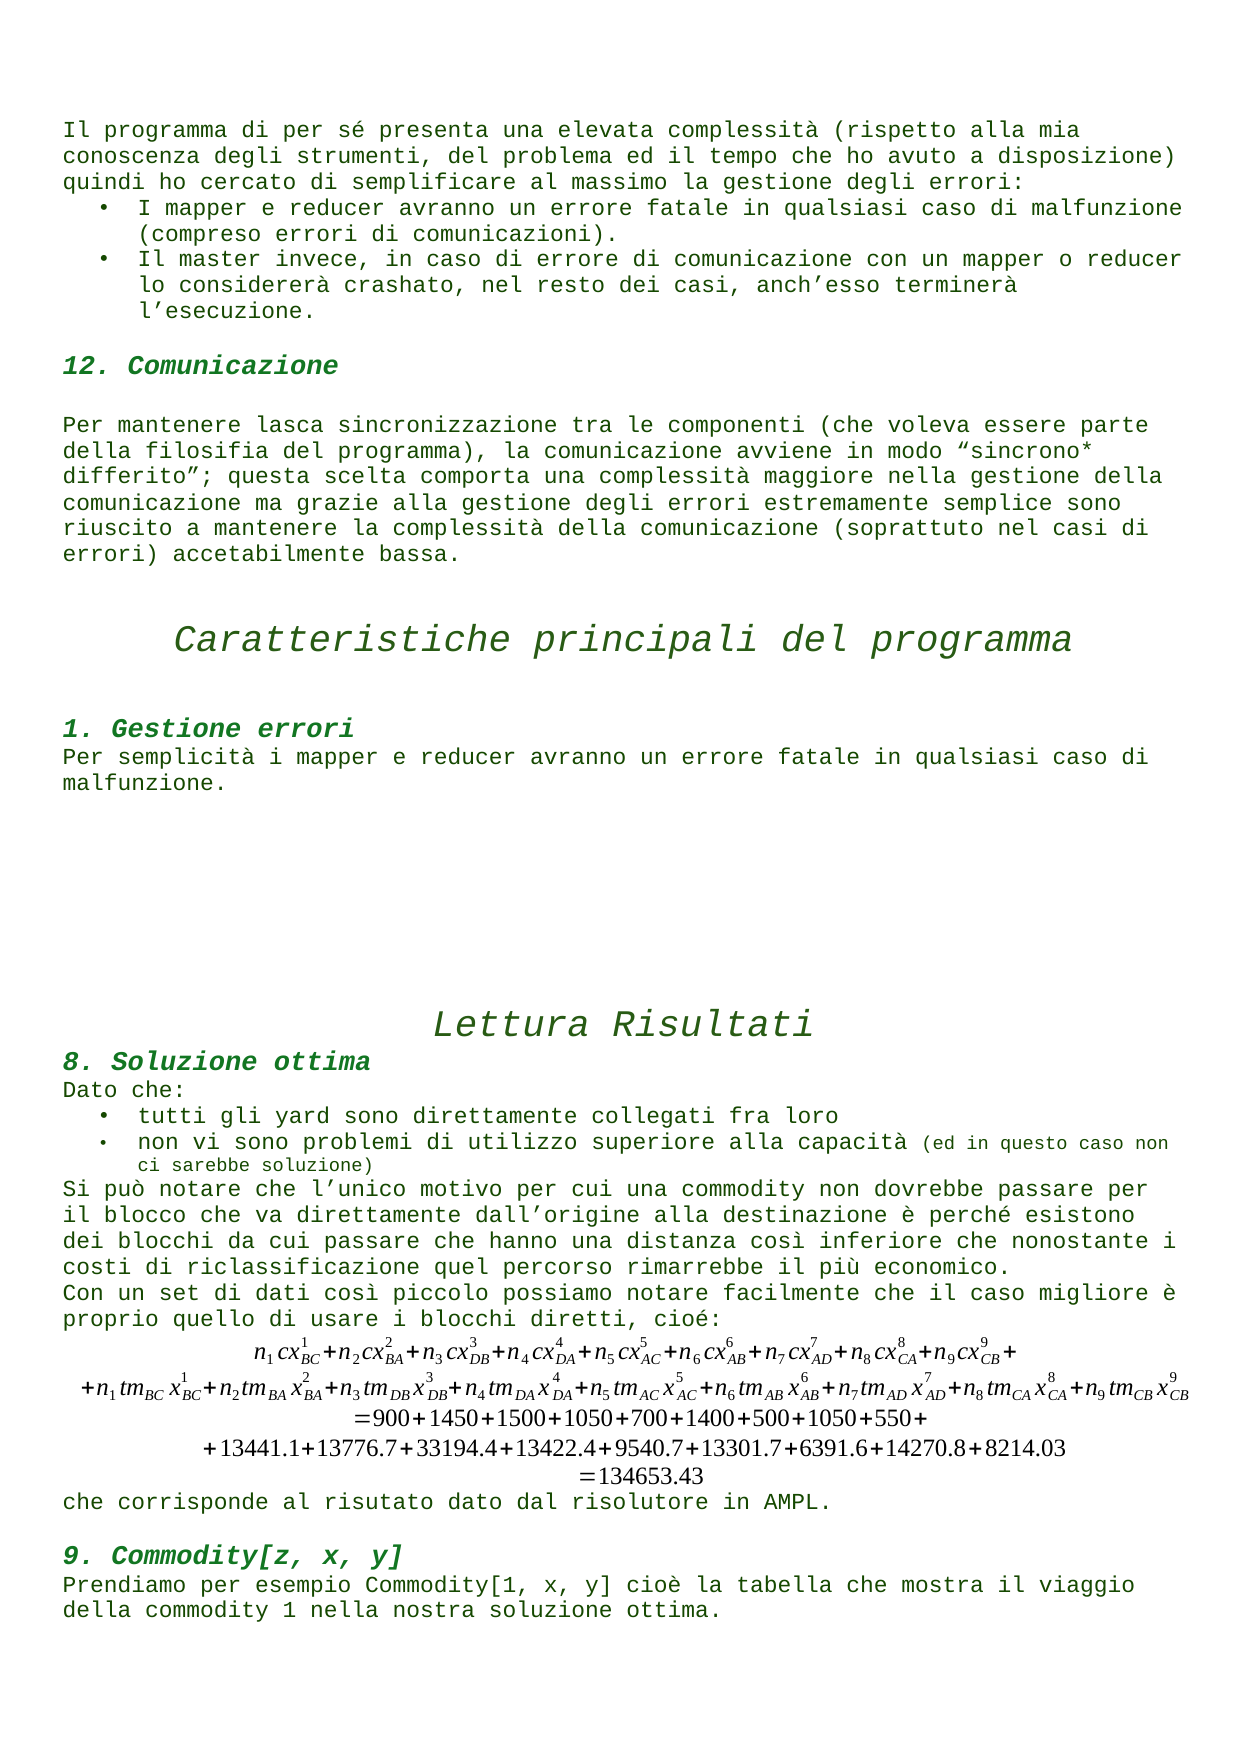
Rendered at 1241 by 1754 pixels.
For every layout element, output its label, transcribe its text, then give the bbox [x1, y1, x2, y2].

text Dato che: [62, 1078, 1187, 1104]
list Il master invece, in caso di errore di comunicazione con un mapper o reducer lo considererà crashato, nel resto dei casi, anch’esso terminerà l’esecuzione. [100, 248, 1187, 326]
text il blocco che va direttamente dall’origine alla destinazione è perché esistono dei blocchi da cui passare che hanno una distanza così inferiore che nonostante i costi di riclassificazione quel percorso rimarrebbe il più economico. [62, 1203, 1187, 1281]
text 8. Soluzione ottima [62, 1047, 1187, 1078]
text 9. Commodity[z, x, y] [62, 1542, 1187, 1573]
list tutti gli yard sono direttamente collegati fra loro [100, 1104, 1187, 1130]
text Per mantenere lasca sincronizzazione tra le componenti (che voleva essere parte della filosifia del programma), la comunicazione avviene in modo “sincrono* differito”; questa scelta comporta una complessità maggiore nella gestione della comunicazione ma grazie alla gestione degli errori estremamente semplice sono riuscito a mantenere la complessità della comunicazione (soprattuto nel casi di errori) accetabilmente bassa. [62, 413, 1187, 569]
text Si può notare che l’unico motivo per cui una commodity non dovrebbe passare per [62, 1177, 1187, 1203]
text Per semplicità i mapper e reducer avranno un errore fatale in qualsiasi caso di malfunzione. [62, 746, 1187, 797]
text 1. Gestione errori [62, 715, 1187, 746]
text Lettura Risultati [62, 1005, 1187, 1047]
text Prendiamo per esempio Commodity[1, x, y] cioè la tabella che mostra il viaggio della commodity 1 nella nostra soluzione ottima. [62, 1573, 1187, 1625]
text Caratteristiche principali del programma [62, 621, 1187, 663]
text Con un set di dati così piccolo possiamo notare facilmente che il caso migliore è proprio quello di usare i blocchi diretti, cioé: che corrisponde al risutato dato dal risolutore in AMPL. [62, 1281, 1187, 1516]
text 12. Comunicazione [62, 352, 1187, 382]
list non vi sono problemi di utilizzo superiore alla capacità (ed in questo caso non ci sarebbe soluzione) [100, 1130, 1187, 1177]
list I mapper e reducer avranno un errore fatale in qualsiasi caso di malfunzione (compreso errori di comunicazioni). [100, 196, 1187, 248]
text Il programma di per sé presenta una elevata complessità (rispetto alla mia conoscenza degli strumenti, del problema ed il tempo che ho avuto a disposizione) quindi ho cercato di semplificare al massimo la gestione degli errori: [62, 118, 1187, 196]
